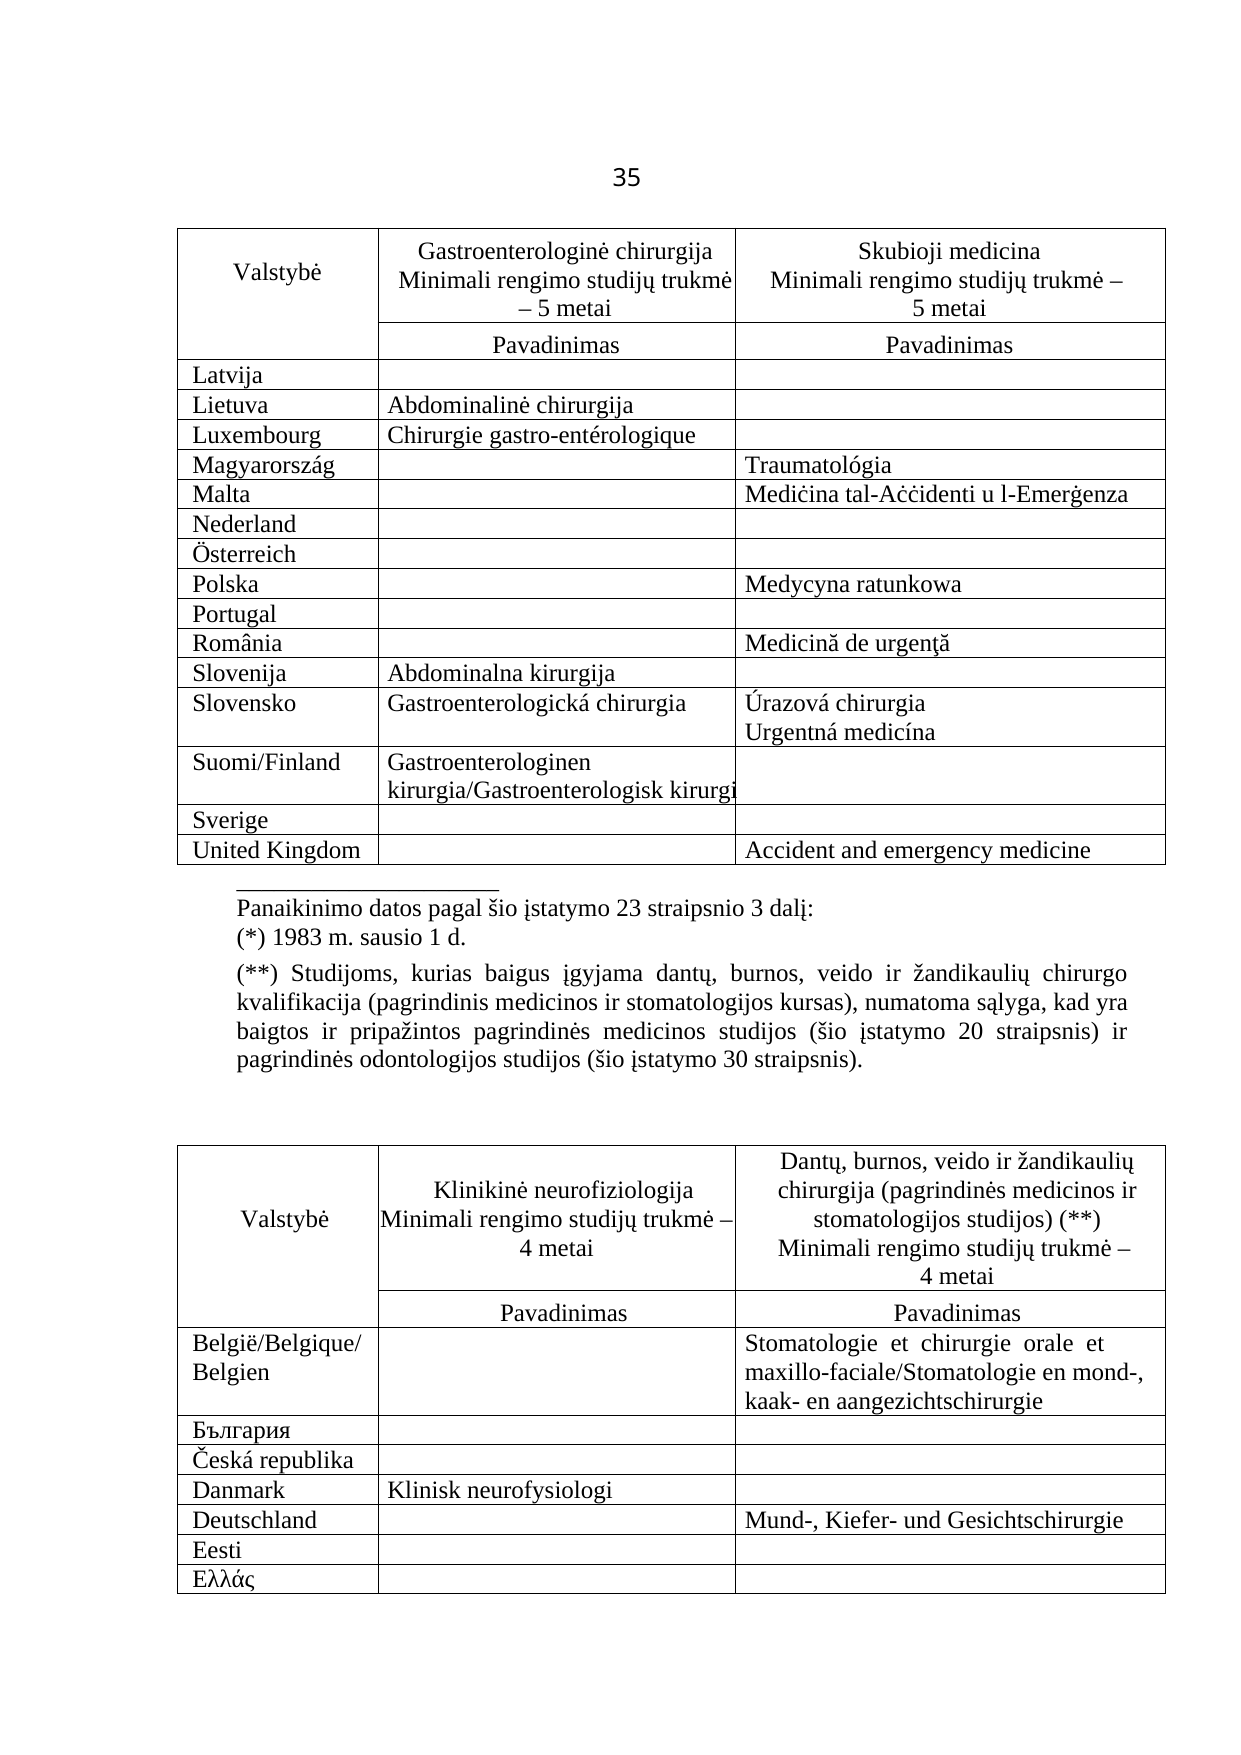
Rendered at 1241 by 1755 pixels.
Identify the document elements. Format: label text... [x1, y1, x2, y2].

table_header Valstybė [178, 229, 378, 359]
table_cell Malta [178, 480, 378, 508]
table_cell [736, 539, 1165, 568]
table_cell [379, 569, 735, 598]
table_cell Gastroenterologická chirurgia [379, 688, 735, 746]
table_cell Portugal [178, 599, 378, 627]
table_cell [379, 1505, 735, 1534]
table_cell [379, 599, 735, 627]
table_cell Klinisk neurofysiologi [379, 1475, 735, 1504]
table_cell Česká republika [178, 1445, 378, 1474]
table_cell [379, 539, 735, 568]
table_cell [736, 1535, 1165, 1563]
table_cell Medycyna ratunkowa [736, 569, 1165, 598]
table_cell [736, 360, 1165, 389]
table_cell Latvija [178, 360, 378, 389]
text (*) 1983 m. sausio 1 d. [236, 922, 1120, 951]
table_header Skubioji medicina Minimali rengimo studijų trukmė – 5 metai [736, 229, 1165, 322]
table_cell Medicină de urgenţă [736, 629, 1165, 657]
table_cell Lietuva [178, 390, 378, 419]
table_cell [736, 1475, 1165, 1504]
table_cell Ελλάς [178, 1565, 378, 1593]
table_cell Pavadinimas [379, 323, 735, 359]
text (**) Studijoms, kurias baigus įgyjama dantų, burnos, veido ir žandikaulių chirurgo kvalifikacija (pagrindinis medicinos ir stomatologijos kursas), numatoma sąlyga, kad yra baigtos ir pripažintos pagrindinės medicinos studijos (šio įstatymo 20 straipsnis) ir pagrindinės odontologijos studijos (šio įstatymo 30 straipsnis). [236, 958, 1129, 1073]
text _____________________ [236, 865, 1120, 893]
table_cell [736, 1565, 1165, 1593]
table_cell Eesti [178, 1535, 378, 1563]
table_cell [736, 658, 1165, 687]
table_cell Danmark [178, 1475, 378, 1504]
table_cell [379, 1445, 735, 1474]
table_cell [379, 450, 735, 478]
table_cell Pavadinimas [379, 1291, 735, 1327]
table_cell [379, 1535, 735, 1563]
table_cell Chirurgie gastro-entérologique [379, 420, 735, 449]
table_cell [736, 1445, 1165, 1474]
table_cell [379, 1328, 735, 1414]
table_cell [379, 835, 735, 864]
table_cell [379, 1565, 735, 1593]
table_cell [736, 420, 1165, 449]
table_cell Pavadinimas [736, 323, 1165, 359]
table_cell Gastroenterologinen kirurgia/Gastroenterologisk kirurgi [379, 747, 735, 804]
table_cell Accident and emergency medicine [736, 835, 1165, 864]
table_header Gastroenterologinė chirurgija Minimali rengimo studijų trukmė – 5 metai [379, 229, 735, 322]
table_cell [379, 1416, 735, 1444]
table_cell Polska [178, 569, 378, 598]
table_cell Luxembourg [178, 420, 378, 449]
table_cell [379, 629, 735, 657]
table_cell Österreich [178, 539, 378, 568]
table_cell [379, 509, 735, 538]
table_cell Stomatologie et chirurgie orale et maxillo-faciale/Stomatologie en mond-, kaak- en aangezichtschirurgie [736, 1328, 1165, 1414]
table_cell [736, 599, 1165, 627]
table_cell Suomi/Finland [178, 747, 378, 804]
table_cell [736, 509, 1165, 538]
table_cell Traumatológia [736, 450, 1165, 478]
table_cell Magyarország [178, 450, 378, 478]
table_cell Mund-, Kiefer- und Gesichtschirurgie [736, 1505, 1165, 1534]
table_cell Deutschland [178, 1505, 378, 1534]
table_header Klinikinė neurofiziologija Minimali rengimo studijų trukmė – 4 metai [379, 1146, 735, 1290]
table_cell Sverige [178, 805, 378, 834]
table_cell България [178, 1416, 378, 1444]
table_cell [379, 805, 735, 834]
table_cell United Kingdom [178, 835, 378, 864]
table_cell Abdominalinė chirurgija [379, 390, 735, 419]
table_cell Nederland [178, 509, 378, 538]
table_cell [736, 747, 1165, 804]
table_cell Pavadinimas [736, 1291, 1165, 1327]
text Panaikinimo datos pagal šio įstatymo 23 straipsnio 3 dalį: [236, 893, 1120, 922]
table_cell Úrazová chirurgia Urgentná medicína [736, 688, 1165, 746]
table_cell [736, 805, 1165, 834]
table_cell België/Belgique/ Belgien [178, 1328, 378, 1414]
table_cell Slovensko [178, 688, 378, 746]
table_header Valstybė [178, 1146, 378, 1327]
table_cell Abdominalna kirurgija [379, 658, 735, 687]
table_cell Slovenija [178, 658, 378, 687]
table_cell [379, 480, 735, 508]
table_header Dantų, burnos, veido ir žandikaulių chirurgija (pagrindinės medicinos ir stomatologijos studijos) (**) Minimali rengimo studijų trukmė – 4 metai [736, 1146, 1165, 1290]
table_cell [736, 1416, 1165, 1444]
table_cell România [178, 629, 378, 657]
table_cell Mediċina tal-Aċċidenti u l-Emerġenza [736, 480, 1165, 508]
table_cell [736, 390, 1165, 419]
table_cell [379, 360, 735, 389]
